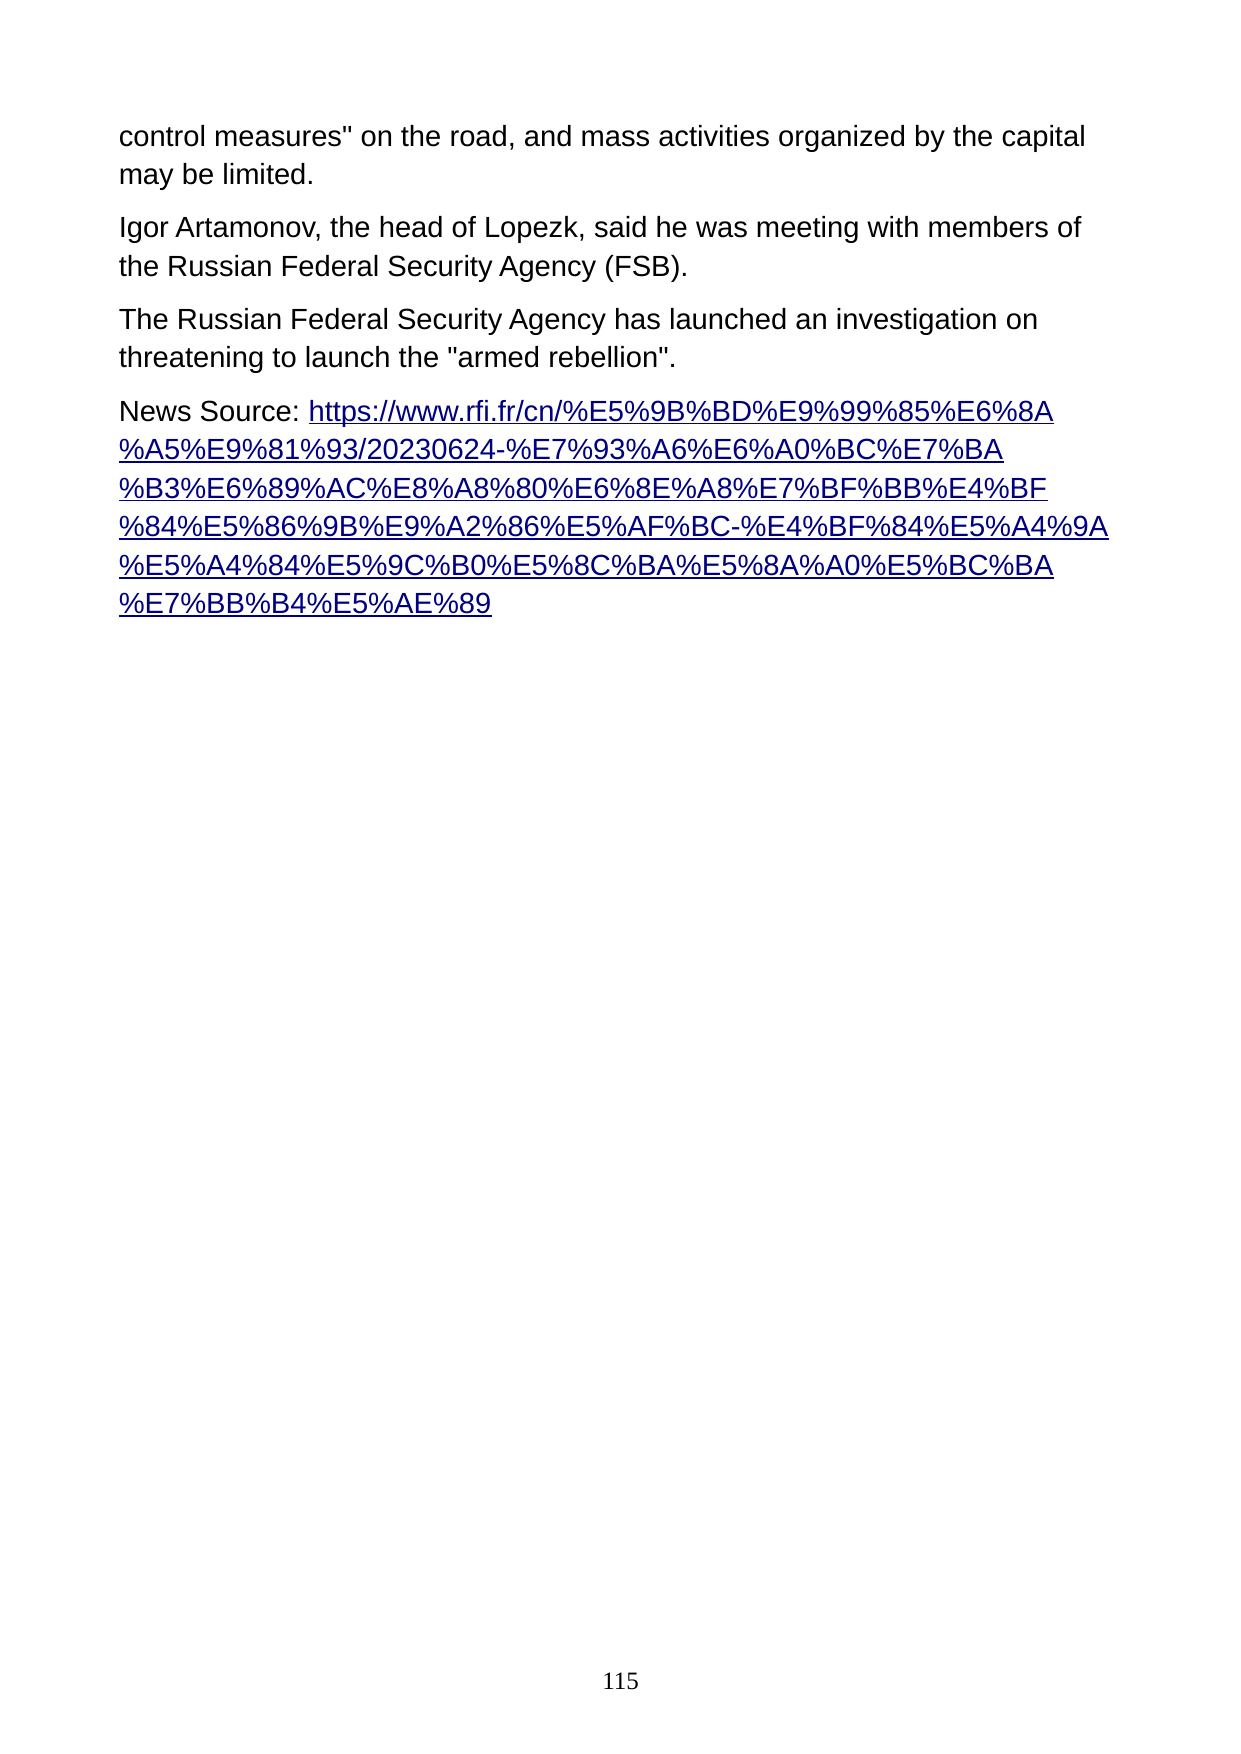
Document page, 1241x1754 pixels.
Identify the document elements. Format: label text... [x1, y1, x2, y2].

text Igor Artamonov, the head of Lopezk, said he was meeting with members of the Russian Federal Security Agency (FSB). [118, 210, 1122, 282]
text The Russian Federal Security Agency has launched an investigation on threatening to launch the "armed rebellion". [118, 302, 1122, 374]
text News Source: https://www.rfi.fr/cn/%E5%9B%BD%E9%99%85%E6%8A%A5%E9%81%93/20230624-%E7%93%A6%E6%A0%BC%E7%BA%B3%E6%89%AC%E8%A8%80%E6%8E%A8%E7%BF%BB%E4%BF%84%E5%86%9B%E9%A2%86%E5%AF%BC-%E4%BF%84%E5%A4%9A%E5%A4%84%E5%9C%B0%E5%8C%BA%E5%8A%A0%E5%BC%BA%E7%BB%B4%E5%AE%89 [118, 393, 1122, 620]
text control measures" on the road, and mass activities organized by the capital may be limited. [118, 118, 1122, 191]
